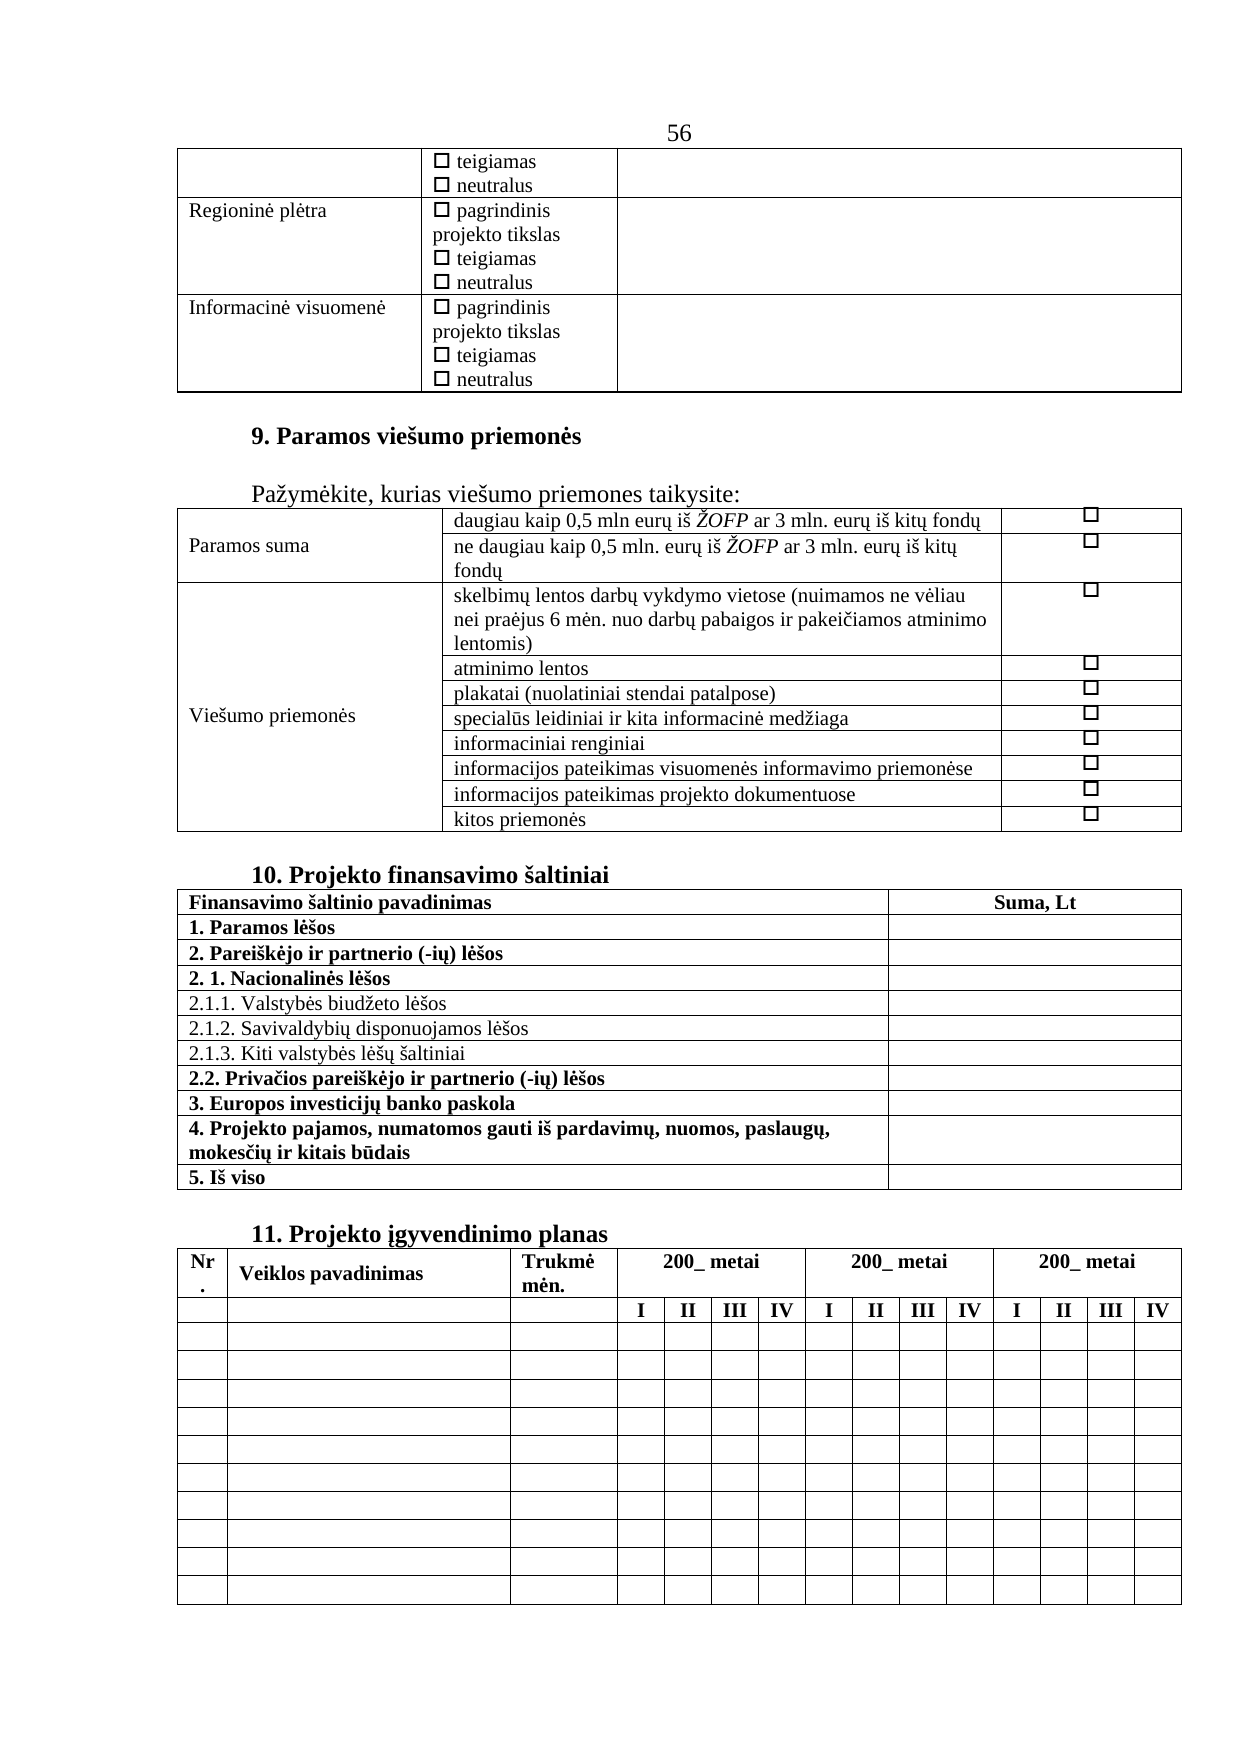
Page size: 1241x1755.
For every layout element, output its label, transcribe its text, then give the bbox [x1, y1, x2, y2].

table_cell [665, 1351, 711, 1378]
text Pažymėkite, kurias viešumo priemones taikysite: [177, 479, 1181, 507]
table_cell [806, 1436, 852, 1463]
table_cell [511, 1408, 617, 1435]
table_cell [618, 1548, 664, 1575]
table_cell [1135, 1464, 1181, 1491]
table_cell [900, 1380, 946, 1407]
table_cell [1088, 1520, 1134, 1547]
table_cell [889, 915, 1181, 939]
table_cell [1041, 1548, 1087, 1575]
table_cell [1041, 1576, 1087, 1603]
table_cell 2.1.3. Kiti valstybės lėšų šaltiniai [178, 1041, 888, 1065]
table_cell [1135, 1492, 1181, 1519]
table_cell [947, 1351, 993, 1378]
table_cell [947, 1520, 993, 1547]
table_cell [806, 1408, 852, 1435]
table_cell [228, 1298, 510, 1322]
table_cell II [665, 1298, 711, 1322]
table_cell [228, 1351, 510, 1378]
table_header o [1002, 509, 1181, 532]
table_cell [1135, 1520, 1181, 1547]
text 9. Paramos viešumo priemonės [177, 421, 1181, 450]
text 10. Projekto finansavimo šaltiniai [177, 860, 1181, 889]
table_cell [1041, 1492, 1087, 1519]
table_cell IV [947, 1298, 993, 1322]
table_cell [889, 966, 1181, 989]
table_cell [889, 1066, 1181, 1090]
table_cell 2.2. Privačios pareiškėjo ir partnerio (-ių) lėšos [178, 1066, 888, 1090]
table_cell [712, 1351, 758, 1378]
table_cell [889, 1165, 1181, 1189]
table_cell Informacinė visuomenė [178, 295, 421, 391]
table_cell [228, 1323, 510, 1350]
table_cell [618, 149, 1181, 197]
table_header Suma, Lt [889, 890, 1181, 914]
table_cell [994, 1408, 1040, 1435]
table_cell [665, 1436, 711, 1463]
table_cell III [1088, 1298, 1134, 1322]
table_cell [511, 1298, 617, 1322]
table_cell [1088, 1380, 1134, 1407]
table_cell [1135, 1436, 1181, 1463]
table_cell [1041, 1323, 1087, 1350]
table_cell [712, 1380, 758, 1407]
table_cell [178, 1436, 227, 1463]
table_cell [618, 1351, 664, 1378]
table_cell [900, 1464, 946, 1491]
table_cell 3. Europos investicijų banko paskola [178, 1091, 888, 1115]
table_cell [1135, 1323, 1181, 1350]
table_cell [889, 1116, 1181, 1164]
table_cell [1088, 1492, 1134, 1519]
table_cell [665, 1380, 711, 1407]
table_cell [759, 1492, 805, 1519]
table_header daugiau kaip 0,5 mln eurų iš ŽOFP ar 3 mln. eurų iš kitų fondų [443, 509, 1001, 532]
table_cell IV [1135, 1298, 1181, 1322]
table_cell [511, 1351, 617, 1378]
table_cell [994, 1520, 1040, 1547]
table_cell [994, 1576, 1040, 1603]
table_cell [900, 1492, 946, 1519]
table_cell [618, 295, 1181, 391]
table_cell [889, 991, 1181, 1015]
table_cell o pagrindinis projekto tikslas o teigiamas o neutralus [422, 295, 617, 391]
table_cell o [1002, 681, 1181, 705]
table_cell [228, 1492, 510, 1519]
table_cell o [1002, 534, 1181, 582]
table_cell [853, 1351, 899, 1378]
table_cell [1088, 1436, 1134, 1463]
table_cell [618, 1436, 664, 1463]
table_cell [759, 1380, 805, 1407]
table_cell [665, 1408, 711, 1435]
table_cell [712, 1323, 758, 1350]
table_cell [228, 1576, 510, 1603]
table_cell [178, 1380, 227, 1407]
table_cell [947, 1380, 993, 1407]
table_header Finansavimo šaltinio pavadinimas [178, 890, 888, 914]
table_cell [806, 1548, 852, 1575]
table_cell 2.1.2. Savivaldybių disponuojamos lėšos [178, 1016, 888, 1040]
table_cell [853, 1576, 899, 1603]
table_cell [947, 1576, 993, 1603]
table_cell [994, 1380, 1040, 1407]
table_cell [618, 1408, 664, 1435]
text 11. Projekto įgyvendinimo planas [177, 1219, 1181, 1248]
table_cell o pagrindinis projekto tikslas o teigiamas o neutralus [422, 198, 617, 294]
table_cell I [618, 1298, 664, 1322]
table_cell o teigiamas o neutralus [422, 149, 617, 197]
table_cell [511, 1380, 617, 1407]
table_cell [511, 1576, 617, 1603]
table_cell III [900, 1298, 946, 1322]
table_cell o [1002, 781, 1181, 806]
table_cell [712, 1520, 758, 1547]
table_cell [1135, 1408, 1181, 1435]
table_cell [889, 1041, 1181, 1065]
table_cell [712, 1436, 758, 1463]
table_cell [900, 1408, 946, 1435]
table_cell III [712, 1298, 758, 1322]
table_cell [1135, 1548, 1181, 1575]
table_cell informacijos pateikimas visuomenės informavimo priemonėse [443, 756, 1001, 780]
table_cell [806, 1492, 852, 1519]
table_cell [178, 1576, 227, 1603]
table_cell [853, 1436, 899, 1463]
table_cell 2. Pareiškėjo ir partnerio (-ių) lėšos [178, 940, 888, 964]
table_cell [178, 1492, 227, 1519]
table_cell o [1002, 731, 1181, 755]
table_cell 1. Paramos lėšos [178, 915, 888, 939]
table_cell [1088, 1576, 1134, 1603]
table_cell [853, 1464, 899, 1491]
table_cell [178, 1298, 227, 1322]
table_cell ne daugiau kaip 0,5 mln. eurų iš ŽOFP ar 3 mln. eurų iš kitų fondų [443, 534, 1001, 582]
table_cell [947, 1323, 993, 1350]
table_cell [947, 1492, 993, 1519]
table_cell [712, 1548, 758, 1575]
table_cell [178, 1520, 227, 1547]
table_cell [1135, 1380, 1181, 1407]
table_header 200_ metai [994, 1249, 1181, 1297]
table_cell [618, 1576, 664, 1603]
table_cell [1088, 1408, 1134, 1435]
table_cell I [994, 1298, 1040, 1322]
table_cell II [853, 1298, 899, 1322]
table_cell [900, 1351, 946, 1378]
table_cell [947, 1464, 993, 1491]
table_cell [618, 1520, 664, 1547]
table_cell plakatai (nuolatiniai stendai patalpose) [443, 681, 1001, 705]
table_cell atminimo lentos [443, 656, 1001, 680]
table_cell o [1002, 807, 1181, 831]
table_cell [759, 1548, 805, 1575]
table_cell [178, 1408, 227, 1435]
table_cell [1088, 1548, 1134, 1575]
table_cell [994, 1351, 1040, 1378]
table_cell [228, 1464, 510, 1491]
table_cell [511, 1492, 617, 1519]
table_cell [994, 1492, 1040, 1519]
table_cell o [1002, 706, 1181, 730]
table_cell [994, 1548, 1040, 1575]
table_cell [511, 1548, 617, 1575]
table_cell [178, 1351, 227, 1378]
table_cell [759, 1576, 805, 1603]
table_cell [900, 1576, 946, 1603]
table_cell [1041, 1351, 1087, 1378]
table_cell [1135, 1351, 1181, 1378]
table_cell [806, 1576, 852, 1603]
table_cell [511, 1436, 617, 1463]
table_cell [1041, 1520, 1087, 1547]
table_cell [618, 198, 1181, 294]
table_cell [618, 1492, 664, 1519]
table_cell II [1041, 1298, 1087, 1322]
table_cell [665, 1576, 711, 1603]
table_cell [853, 1408, 899, 1435]
table_cell [1041, 1464, 1087, 1491]
table_cell [994, 1436, 1040, 1463]
table_cell [853, 1380, 899, 1407]
table_cell [178, 1464, 227, 1491]
table_cell [665, 1464, 711, 1491]
table_cell [759, 1464, 805, 1491]
table_cell [994, 1464, 1040, 1491]
table_cell [759, 1323, 805, 1350]
table_cell [712, 1408, 758, 1435]
table_cell [178, 1548, 227, 1575]
table_cell o [1002, 583, 1181, 655]
table_cell [178, 149, 421, 197]
table_cell 4. Projekto pajamos, numatomos gauti iš pardavimų, nuomos, paslaugų, mokesčių ir kitais būdais [178, 1116, 888, 1164]
table_cell [806, 1464, 852, 1491]
table_cell kitos priemonės [443, 807, 1001, 831]
table_cell [947, 1548, 993, 1575]
table_cell [665, 1492, 711, 1519]
table_cell [665, 1323, 711, 1350]
table_cell [853, 1323, 899, 1350]
table_cell [853, 1520, 899, 1547]
table_cell [900, 1436, 946, 1463]
table_cell [806, 1520, 852, 1547]
table_cell [889, 1016, 1181, 1040]
table_cell skelbimų lentos darbų vykdymo vietose (nuimamos ne vėliau nei praėjus 6 mėn. nuo darbų pabaigos ir pakeičiamos atminimo lentomis) [443, 583, 1001, 655]
table_cell [1041, 1380, 1087, 1407]
table_cell [1088, 1323, 1134, 1350]
table_header 200_ metai [806, 1249, 993, 1297]
table_cell [900, 1548, 946, 1575]
table_cell I [806, 1298, 852, 1322]
table_cell 2. 1. Nacionalinės lėšos [178, 966, 888, 989]
table_cell [759, 1436, 805, 1463]
table_cell [618, 1464, 664, 1491]
table_cell 2.1.1. Valstybės biudžeto lėšos [178, 991, 888, 1015]
table_cell o [1002, 656, 1181, 680]
table_cell [759, 1520, 805, 1547]
table_cell [228, 1408, 510, 1435]
table_cell [618, 1323, 664, 1350]
table_cell [1088, 1464, 1134, 1491]
table_cell [228, 1436, 510, 1463]
table_cell [1041, 1436, 1087, 1463]
table_cell Viešumo priemonės [178, 583, 442, 831]
table_cell [665, 1548, 711, 1575]
table_cell Regioninė plėtra [178, 198, 421, 294]
table_cell [806, 1351, 852, 1378]
table_cell [228, 1380, 510, 1407]
table_cell [947, 1436, 993, 1463]
table_cell [228, 1520, 510, 1547]
table_cell [511, 1520, 617, 1547]
table_cell [900, 1323, 946, 1350]
table_cell [806, 1380, 852, 1407]
table_cell [889, 1091, 1181, 1115]
table_cell [712, 1576, 758, 1603]
table_cell [178, 1323, 227, 1350]
table_cell IV [759, 1298, 805, 1322]
table_cell [511, 1323, 617, 1350]
table_header Nr. [178, 1249, 227, 1297]
table_header Paramos suma [178, 509, 442, 582]
table_cell [900, 1520, 946, 1547]
table_cell o [1002, 756, 1181, 780]
table_cell [618, 1380, 664, 1407]
table_cell informaciniai renginiai [443, 731, 1001, 755]
table_cell [947, 1408, 993, 1435]
table_cell [712, 1492, 758, 1519]
table_header Veiklos pavadinimas [228, 1249, 510, 1297]
table_cell [806, 1323, 852, 1350]
table_header 200_ metai [618, 1249, 805, 1297]
table_cell [889, 940, 1181, 964]
table_cell [853, 1548, 899, 1575]
table_cell [994, 1323, 1040, 1350]
table_cell [759, 1408, 805, 1435]
table_cell [228, 1548, 510, 1575]
table_cell [853, 1492, 899, 1519]
table_cell [1088, 1351, 1134, 1378]
table_cell [511, 1464, 617, 1491]
table_cell specialūs leidiniai ir kita informacinė medžiaga [443, 706, 1001, 730]
table_cell [1135, 1576, 1181, 1603]
table_cell informacijos pateikimas projekto dokumentuose [443, 781, 1001, 806]
table_cell [665, 1520, 711, 1547]
table_cell [759, 1351, 805, 1378]
table_cell [1041, 1408, 1087, 1435]
table_cell 5. Iš viso [178, 1165, 888, 1189]
table_header Trukmė mėn. [511, 1249, 617, 1297]
table_cell [712, 1464, 758, 1491]
